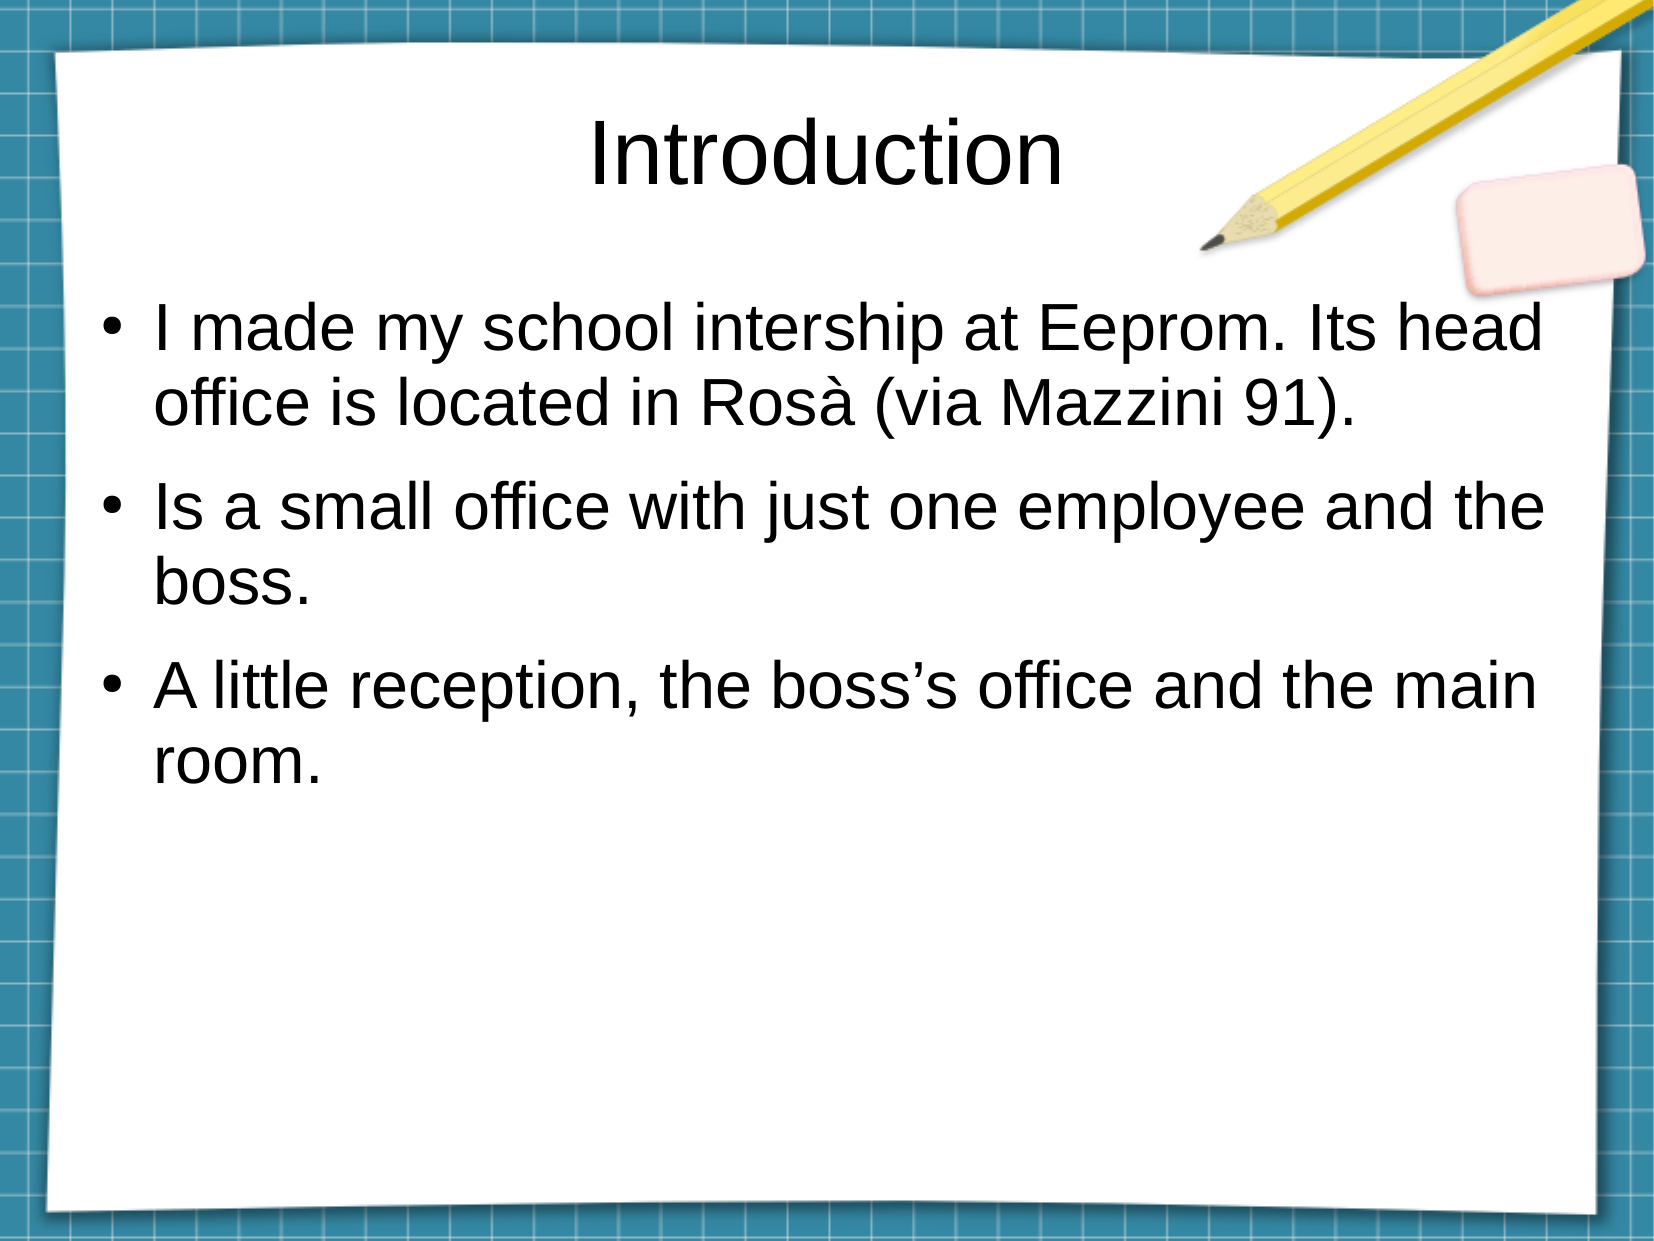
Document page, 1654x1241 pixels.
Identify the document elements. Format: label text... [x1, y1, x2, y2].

list I made my school intership at Eeprom. Its head office is located in Rosà (via Mazzini 91). Is a small office with just one employee and the boss. A little reception, the boss’s office and the main room. [82, 290, 1571, 1010]
picture [0, 0, 1654, 1241]
title Introduction [82, 49, 1571, 257]
